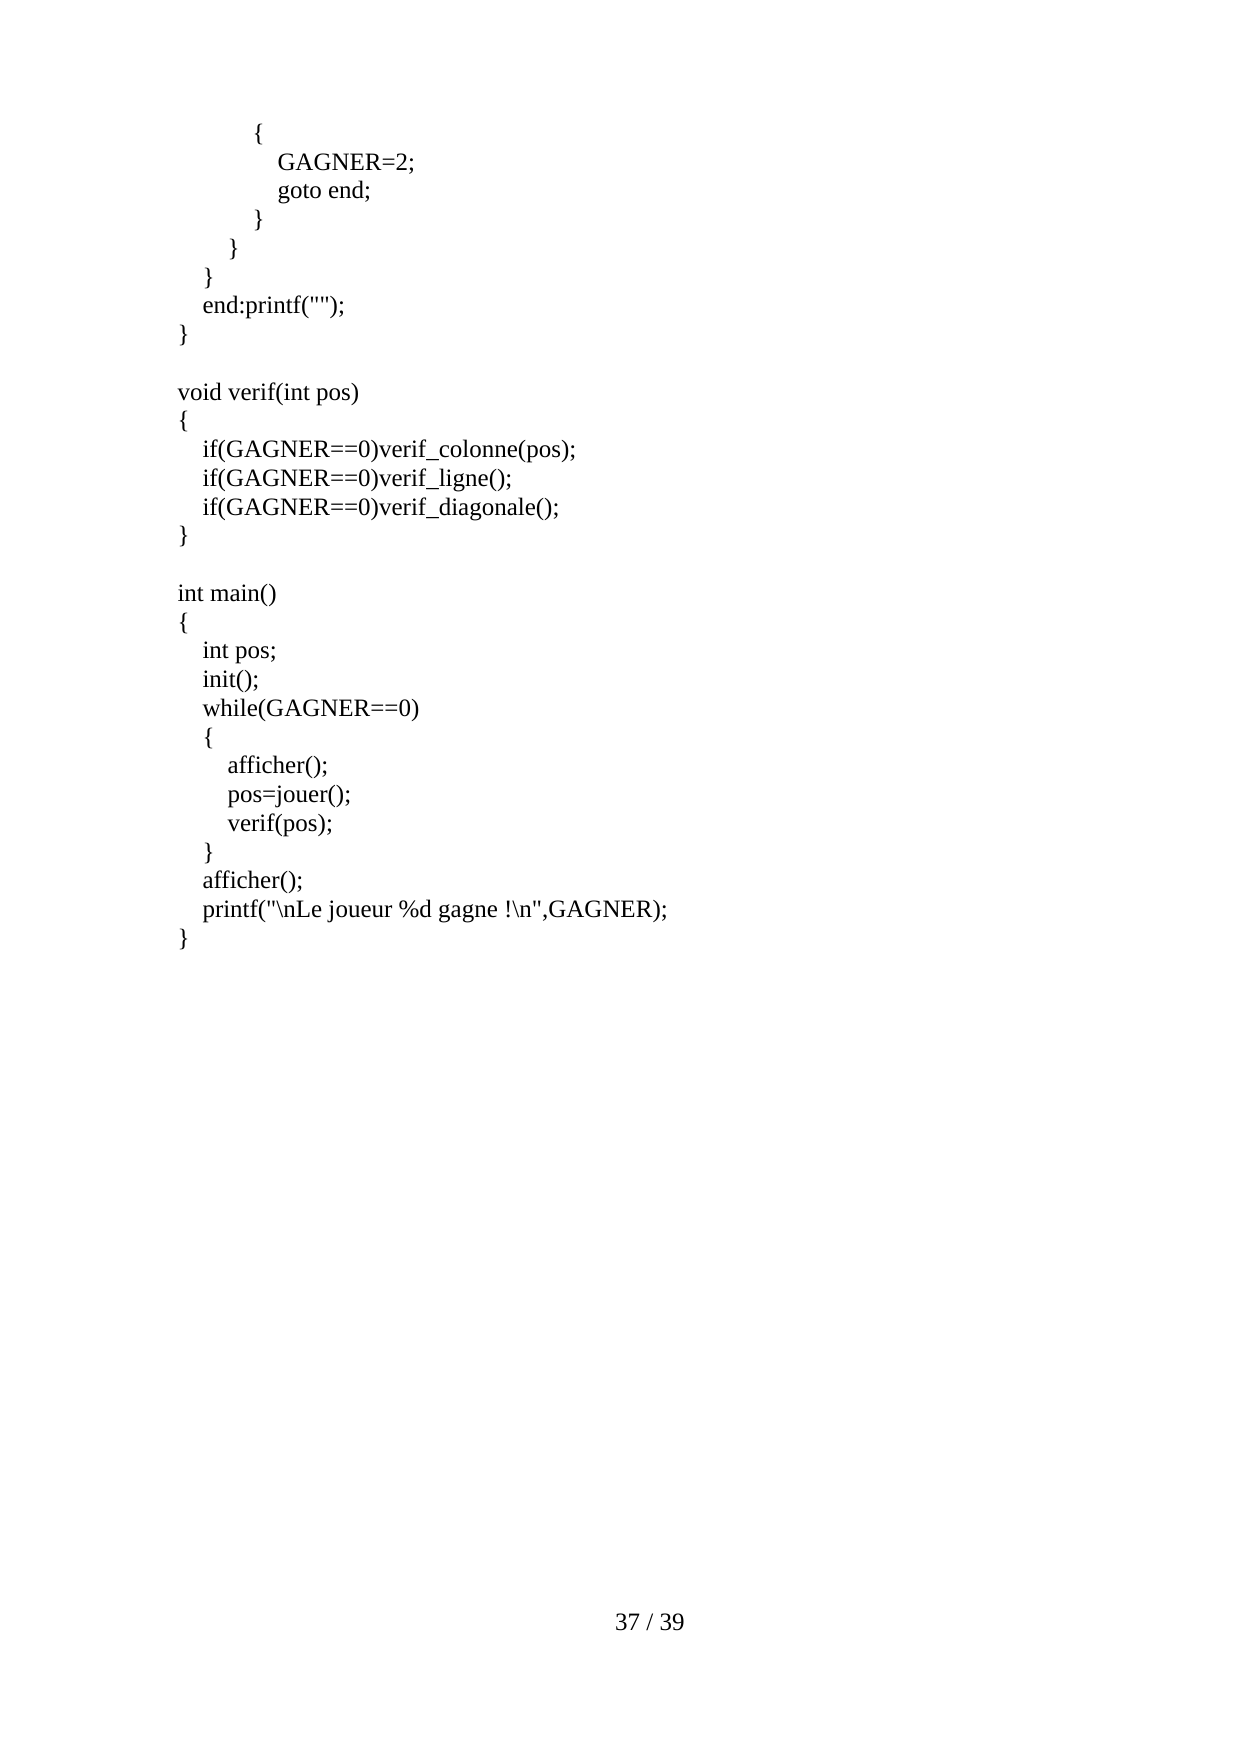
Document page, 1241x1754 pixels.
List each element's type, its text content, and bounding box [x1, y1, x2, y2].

text pos=jouer(); [118, 779, 1122, 808]
text } [118, 233, 1122, 262]
text int main() [118, 578, 1122, 607]
text while(GAGNER==0) [118, 693, 1122, 722]
text { [118, 722, 1122, 751]
text if(GAGNER==0)verif_diagonale(); [118, 492, 1122, 521]
text } [118, 204, 1122, 233]
text GAGNER=2; [118, 147, 1122, 176]
text printf("\nLe joueur %d gagne !\n",GAGNER); [118, 894, 1122, 923]
text end:printf(""); [118, 291, 1122, 319]
text int pos; [118, 636, 1122, 664]
text } [118, 319, 1122, 348]
text } [118, 837, 1122, 866]
text verif(pos); [118, 808, 1122, 837]
text } [118, 521, 1122, 549]
text void verif(int pos) [118, 377, 1122, 406]
text afficher(); [118, 751, 1122, 779]
text if(GAGNER==0)verif_ligne(); [118, 463, 1122, 492]
text } [118, 923, 1122, 952]
text } [118, 262, 1122, 291]
text afficher(); [118, 866, 1122, 894]
text { [118, 607, 1122, 636]
text { [118, 406, 1122, 434]
text { [118, 118, 1122, 147]
text init(); [118, 664, 1122, 693]
text if(GAGNER==0)verif_colonne(pos); [118, 434, 1122, 463]
text goto end; [118, 176, 1122, 204]
